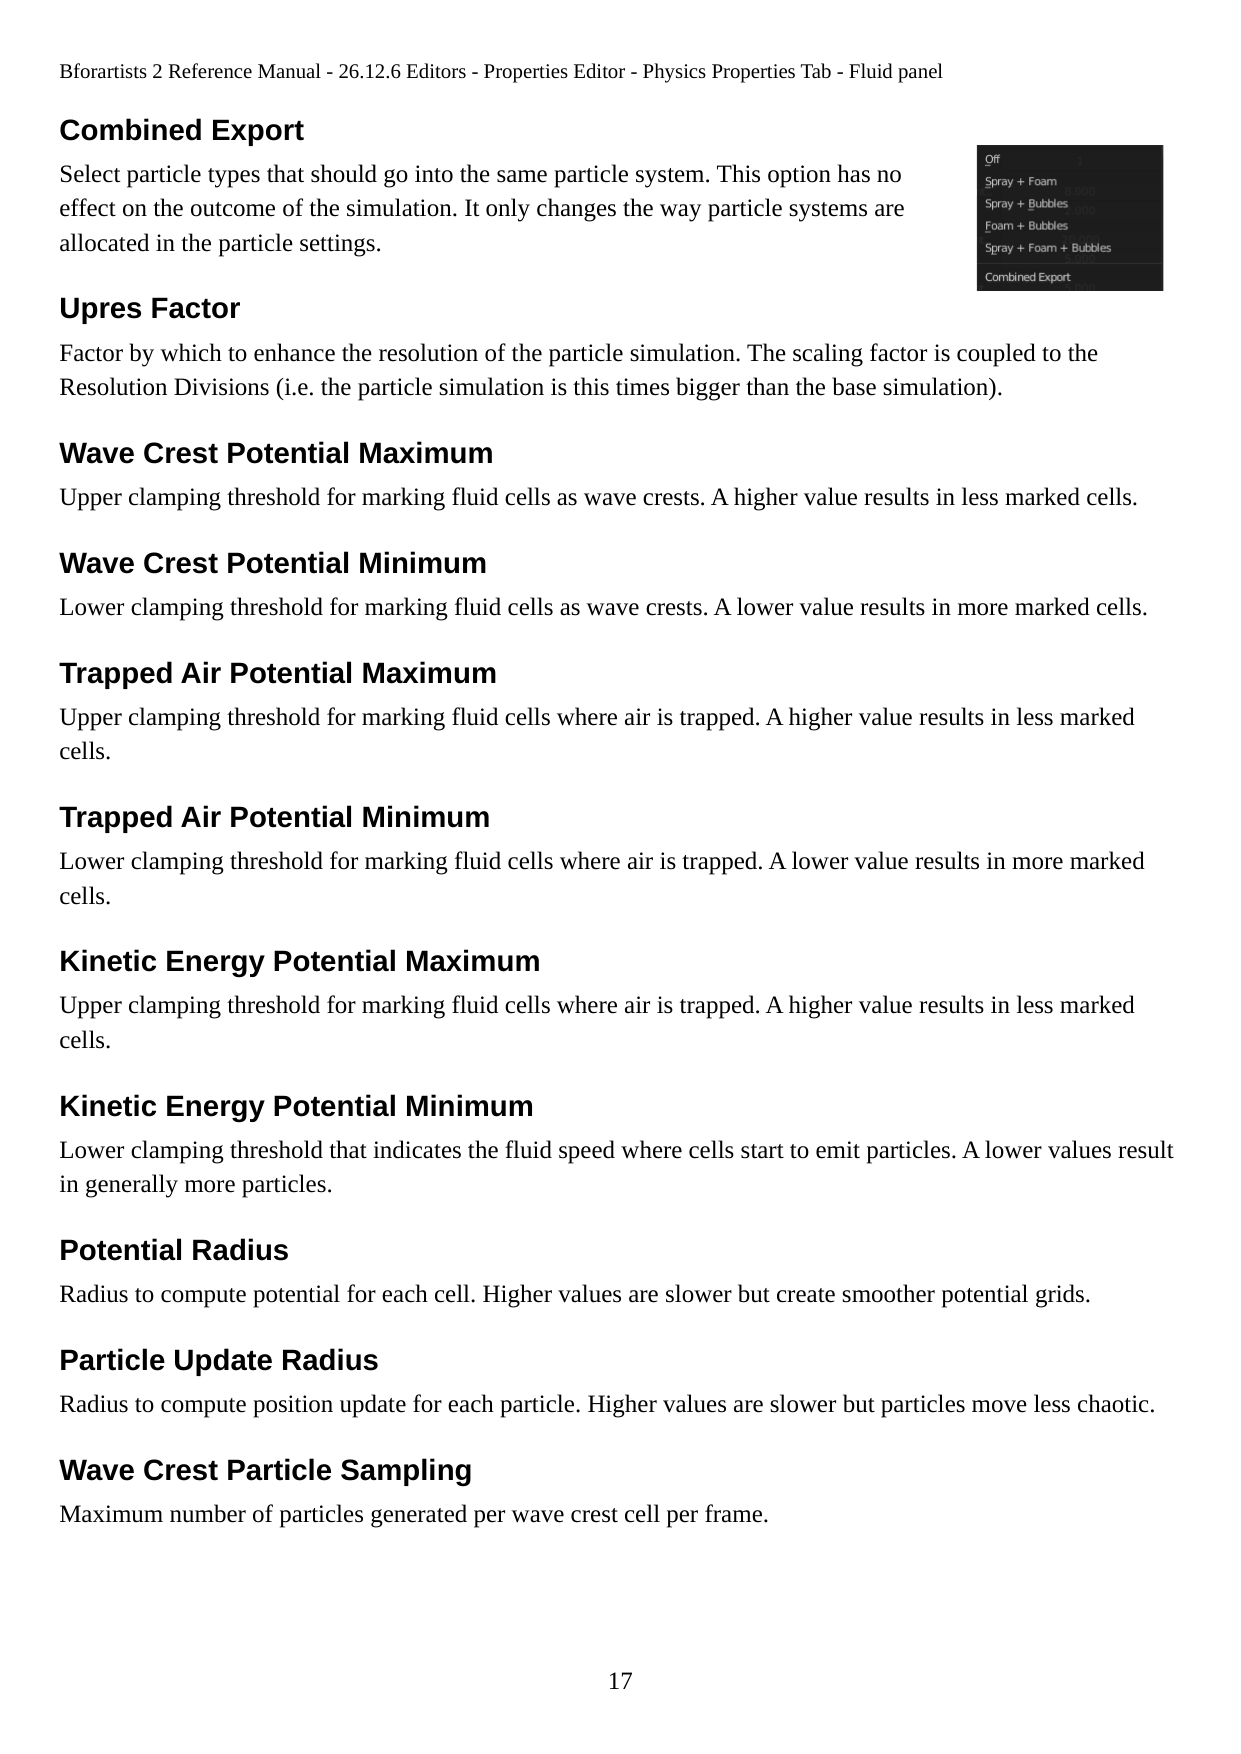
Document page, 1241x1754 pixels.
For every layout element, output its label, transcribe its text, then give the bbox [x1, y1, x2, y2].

subtitle Kinetic Energy Potential Minimum [59, 1089, 1181, 1122]
text Lower clamping threshold for marking fluid cells as wave crests. A lower value results in more marked cells. [59, 592, 1181, 621]
picture [976, 145, 1164, 291]
subtitle Upres Factor [59, 291, 1181, 325]
subtitle Particle Update Radius [59, 1343, 1181, 1377]
text Upper clamping threshold for marking fluid cells where air is trapped. A higher value results in less marked cells. [59, 702, 1181, 765]
text Lower clamping threshold for marking fluid cells where air is trapped. A lower value results in more marked cells. [59, 846, 1181, 909]
subtitle Wave Crest Potential Maximum [59, 436, 1181, 469]
subtitle Kinetic Energy Potential Maximum [59, 944, 1181, 978]
text Maximum number of particles generated per wave crest cell per frame. [59, 1499, 1181, 1528]
subtitle Trapped Air Potential Minimum [59, 800, 1181, 834]
subtitle Wave Crest Particle Sampling [59, 1453, 1181, 1487]
text Select particle types that should go into the same particle system. This option has no effect on the outcome of the simulation. It only changes the way particle systems are allocated in the particle settings. [59, 159, 976, 257]
text Factor by which to enhance the resolution of the particle simulation. The scaling factor is coupled to the Resolution Divisions (i.e. the particle simulation is this times bigger than the base simulation). [59, 338, 1181, 401]
subtitle Potential Radius [59, 1233, 1181, 1267]
subtitle Trapped Air Potential Maximum [59, 656, 1181, 689]
text Upper clamping threshold for marking fluid cells where air is trapped. A higher value results in less marked cells. [59, 991, 1181, 1054]
subtitle Wave Crest Potential Minimum [59, 546, 1181, 579]
text Lower clamping threshold that indicates the fluid speed where cells start to emit particles. A lower values result in generally more particles. [59, 1135, 1181, 1198]
text Radius to compute potential for each cell. Higher values are slower but create smoother potential grids. [59, 1279, 1181, 1308]
text Upper clamping threshold for marking fluid cells as wave crests. A higher value results in less marked cells. [59, 482, 1181, 511]
text Radius to compute position update for each particle. Higher values are slower but particles move less chaotic. [59, 1389, 1181, 1418]
subtitle Combined Export [59, 113, 1181, 146]
